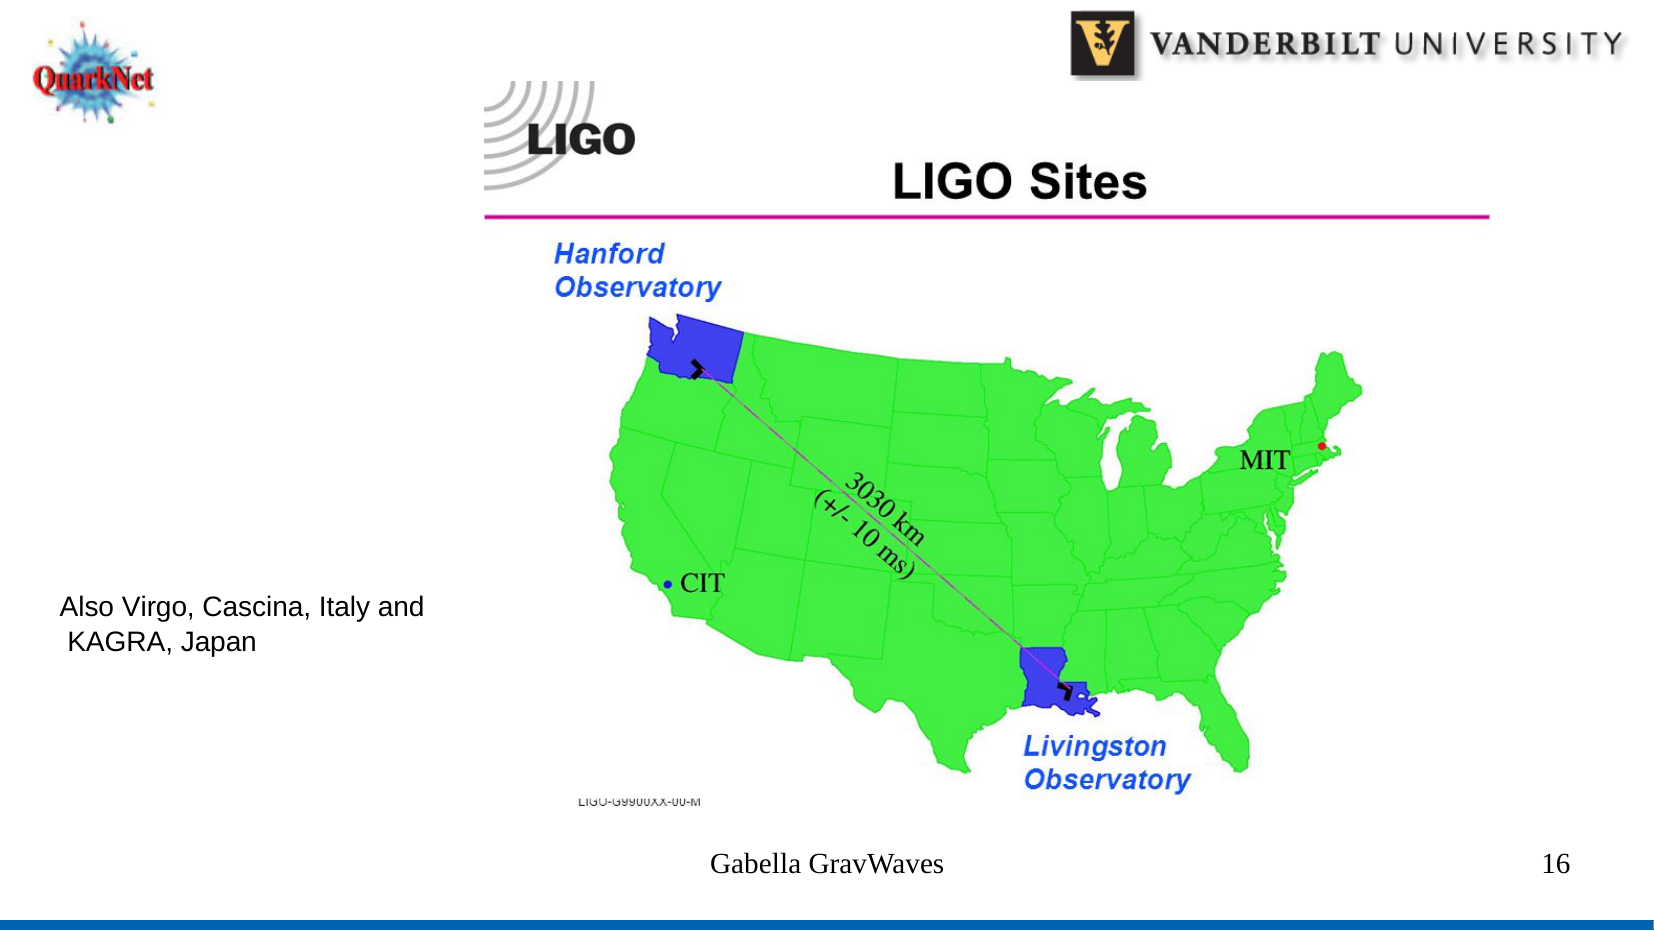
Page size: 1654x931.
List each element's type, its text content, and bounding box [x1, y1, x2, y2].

picture [484, 8, 1637, 832]
text_box Also Virgo, Cascina, Italy and KAGRA, Japan [44, 580, 468, 666]
picture [19, 16, 166, 135]
